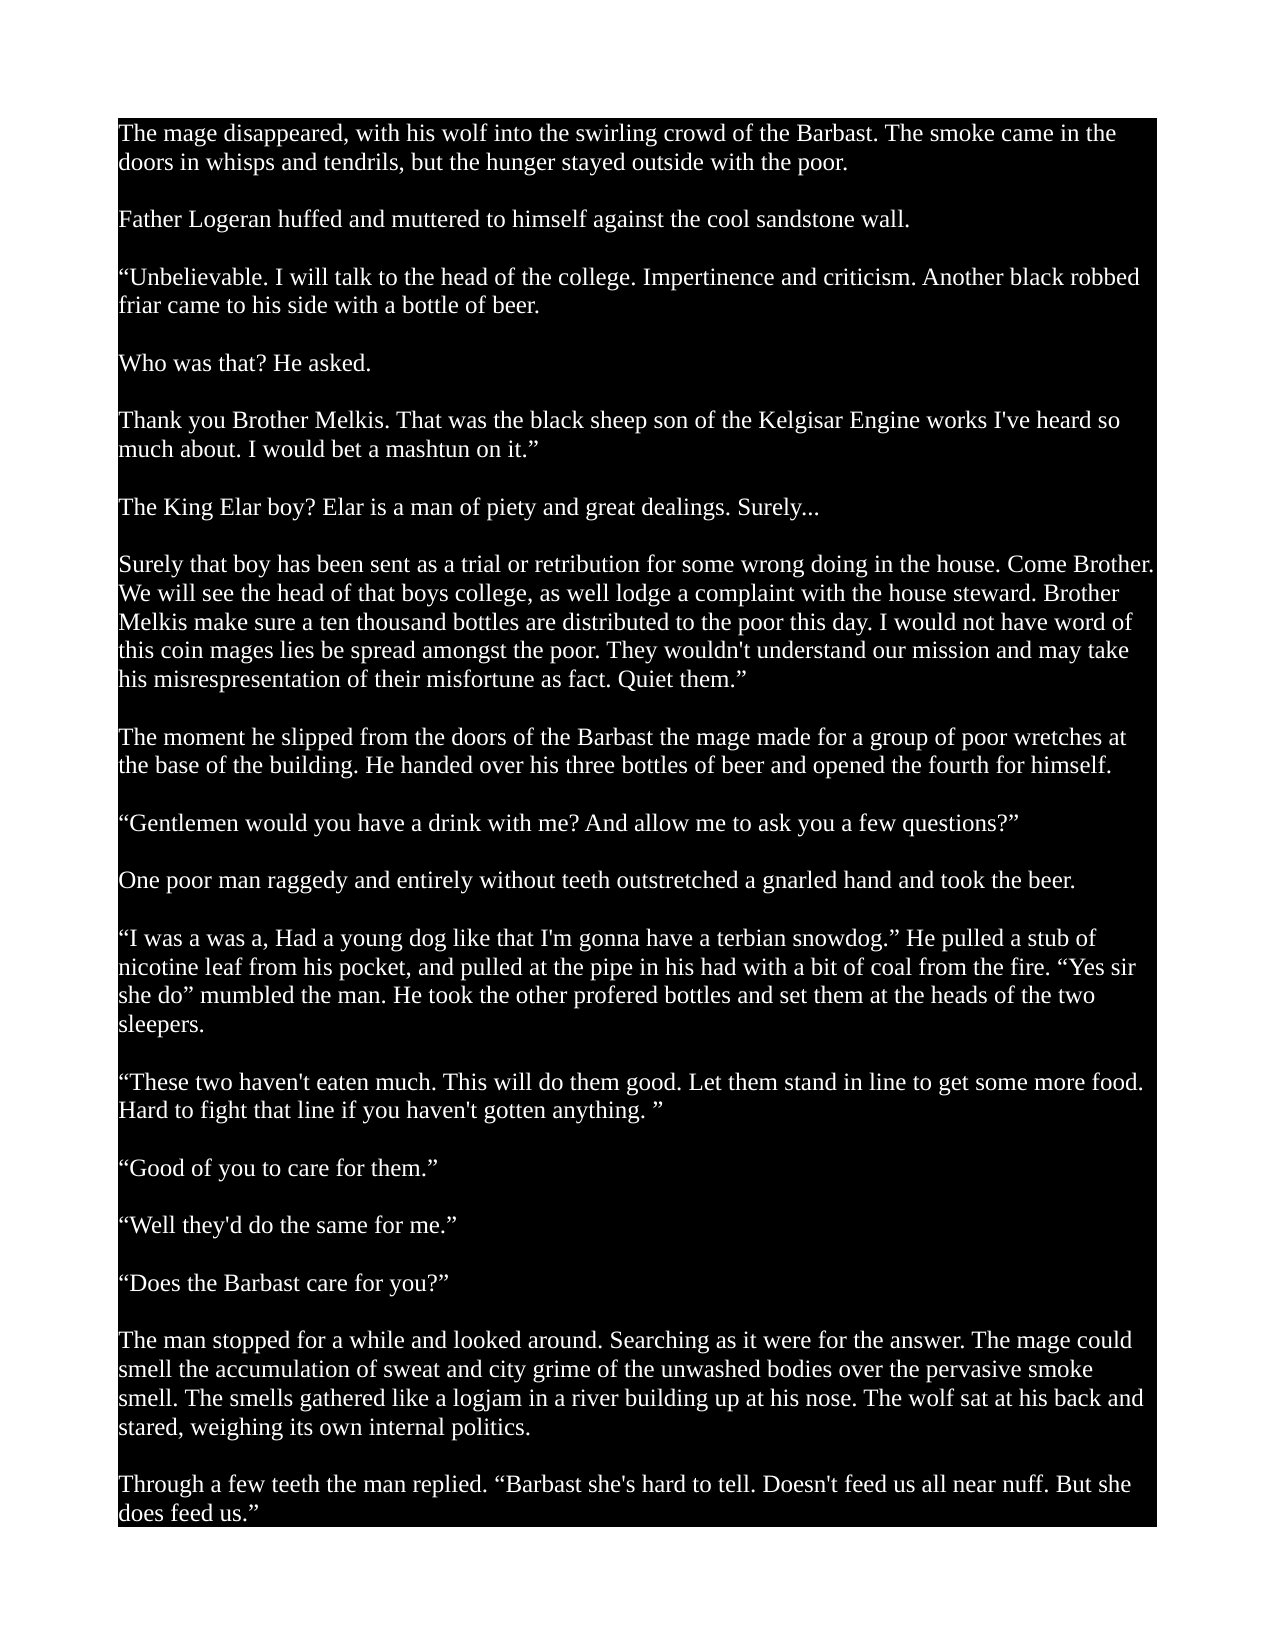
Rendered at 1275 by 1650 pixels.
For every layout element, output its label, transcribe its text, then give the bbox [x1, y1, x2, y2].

text The man stopped for a while and looked around. Searching as it were for the answer. The mage could smell the accumulation of sweat and city grime of the unwashed bodies over the pervasive smoke smell. The smells gathered like a logjam in a river building up at his nose. The wolf sat at his back and stared, weighing its own internal politics. Through a few teeth the man replied. “Barbast she's hard to tell. Doesn't feed us all near nuff. But she does feed us.” [118, 1326, 1157, 1527]
text The mage disappeared, with his wolf into the swirling crowd of the Barbast. The smoke came in the doors in whisps and tendrils, but the hunger stayed outside with the poor. [118, 118, 1157, 176]
text Father Logeran huffed and muttered to himself against the cool sandstone wall. “Unbelievable. I will talk to the head of the college. Impertinence and criticism. Another black robbed friar came to his side with a bottle of beer. Who was that? He asked. Thank you Brother Melkis. That was the black sheep son of the Kelgisar Engine works I've heard so much about. I would bet a mashtun on it.” The King Elar boy? Elar is a man of piety and great dealings. Surely... Surely that boy has been sent as a trial or retribution for some wrong doing in the house. Come Brother. We will see the head of that boys college, as well lodge a complaint with the house steward. Brother Melkis make sure a ten thousand bottles are distributed to the poor this day. I would not have word of this coin mages lies be spread amongst the poor. They wouldn't understand our mission and may take his misrespresentation of their misfortune as fact. Quiet them.” The moment he slipped from the doors of the Barbast the mage made for a group of poor wretches at the base of the building. He handed over his three bottles of beer and opened the fourth for himself. “Gentlemen would you have a drink with me? And allow me to ask you a few questions?” One poor man raggedy and entirely without teeth outstretched a gnarled hand and took the beer. “I was a was a, Had a young dog like that I'm gonna have a terbian snowdog.” He pulled a stub of nicotine leaf from his pocket, and pulled at the pipe in his had with a bit of coal from the fire. “Yes sir she do” mumbled the man. He took the other profered bottles and set them at the heads of the two sleepers. “These two haven't eaten much. This will do them good. Let them stand in line to get some more food. Hard to fight that line if you haven't gotten anything. ” “Good of you to care for them.” “Well they'd do the same for me.” “Does the Barbast care for you?” [118, 204, 1157, 1297]
